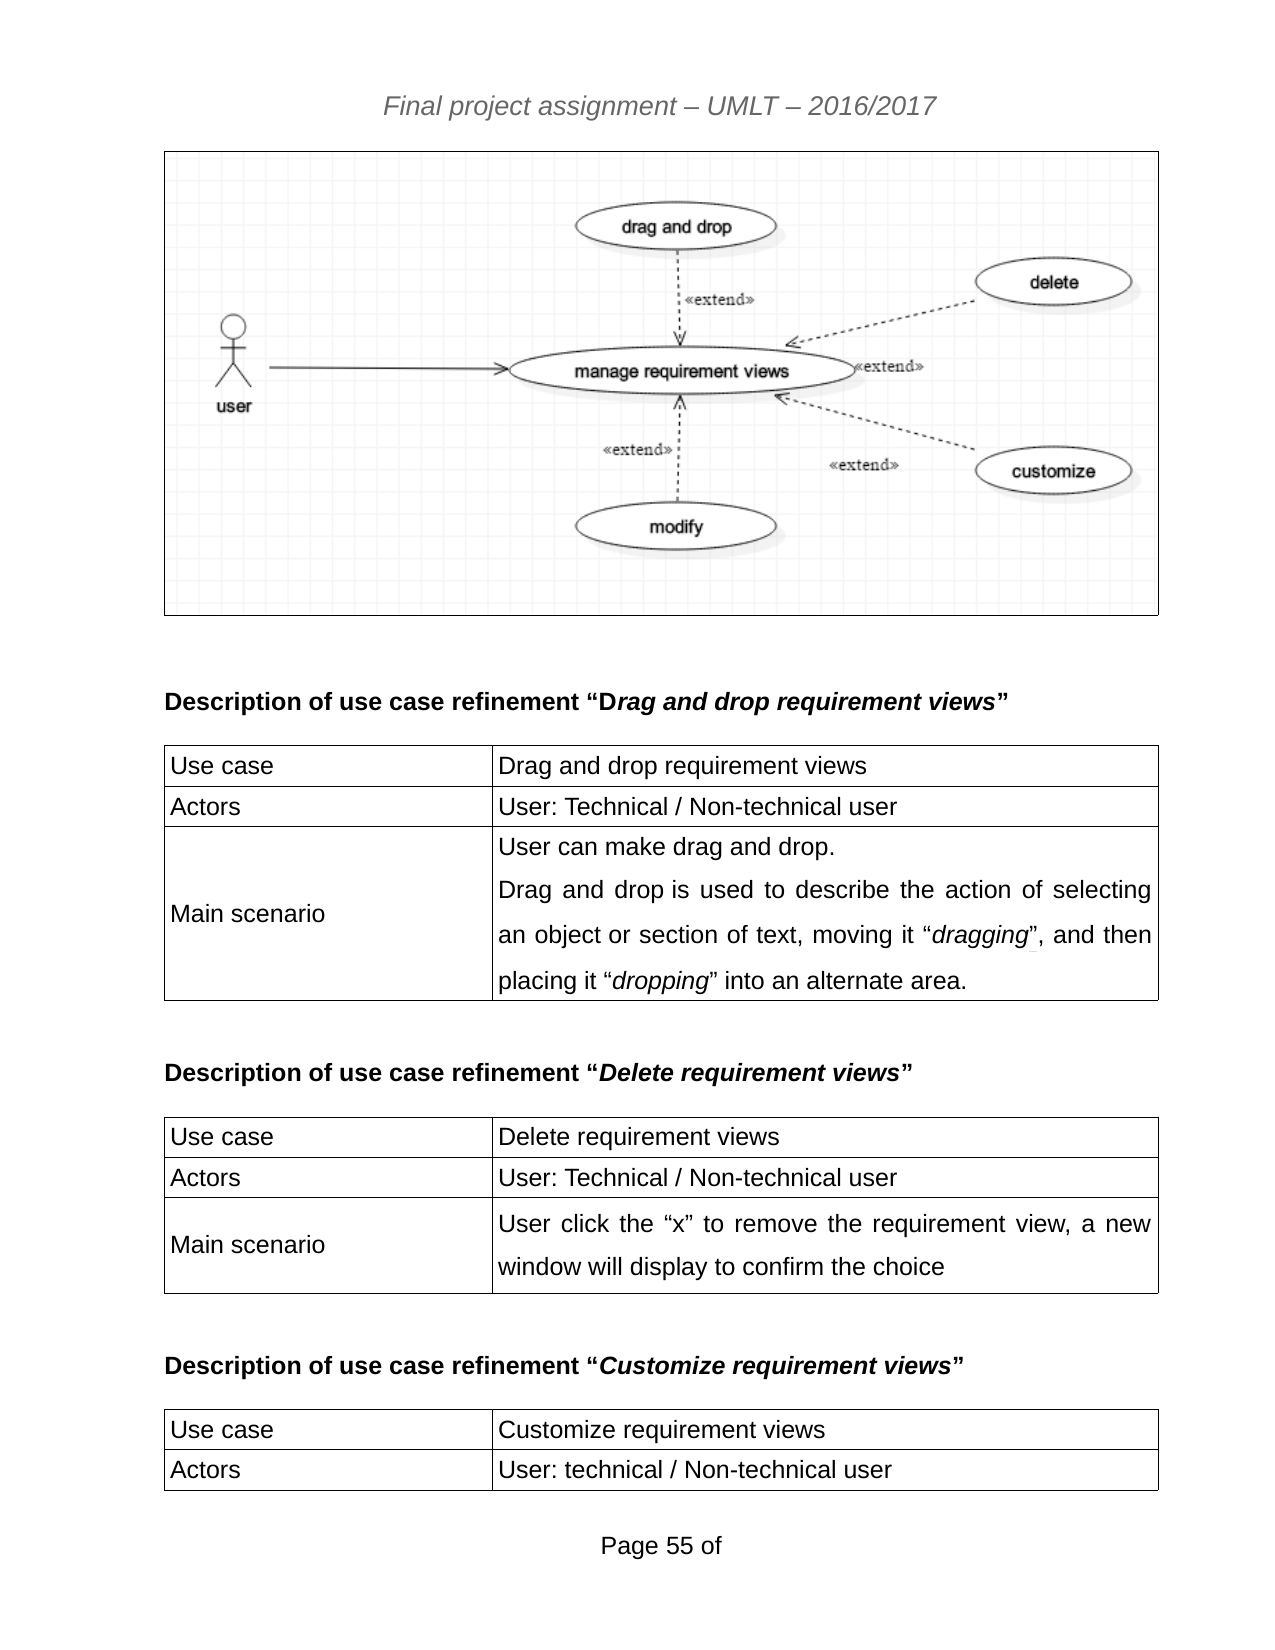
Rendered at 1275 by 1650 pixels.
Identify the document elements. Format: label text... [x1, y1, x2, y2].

table_header Use case [165, 1118, 492, 1157]
text Description of use case refinement “Drag and drop requirement views” [164, 687, 1158, 716]
table_cell User: Technical / Non-technical user [493, 787, 1158, 826]
text Description of use case refinement “Customize requirement views” [164, 1351, 1158, 1379]
table_cell User click the “x” to remove the requirement view, a new window will display to confirm the choice [493, 1198, 1158, 1292]
table_header Drag and drop requirement views [493, 746, 1158, 786]
table_cell Actors [165, 787, 492, 826]
table_cell Main scenario [165, 1198, 492, 1292]
picture [165, 152, 1158, 615]
table_cell Actors [165, 1158, 492, 1197]
table_header Use case [165, 746, 492, 786]
table_cell User: technical / Non-technical user [493, 1450, 1158, 1489]
table_cell Actors [165, 1450, 492, 1489]
table_header Use case [165, 1410, 492, 1449]
text Description of use case refinement “Delete requirement views” [164, 1058, 1158, 1087]
table_cell User: Technical / Non-technical user [493, 1158, 1158, 1197]
table_header Customize requirement views [493, 1410, 1158, 1449]
table_cell Main scenario [165, 827, 492, 1000]
table_cell User can make drag and drop. Drag and drop is used to describe the action of selecting an object or section of text, moving it “dragging”, and then placing it “dropping” into an alternate area. [493, 827, 1158, 1000]
table_header Delete requirement views [493, 1118, 1158, 1157]
